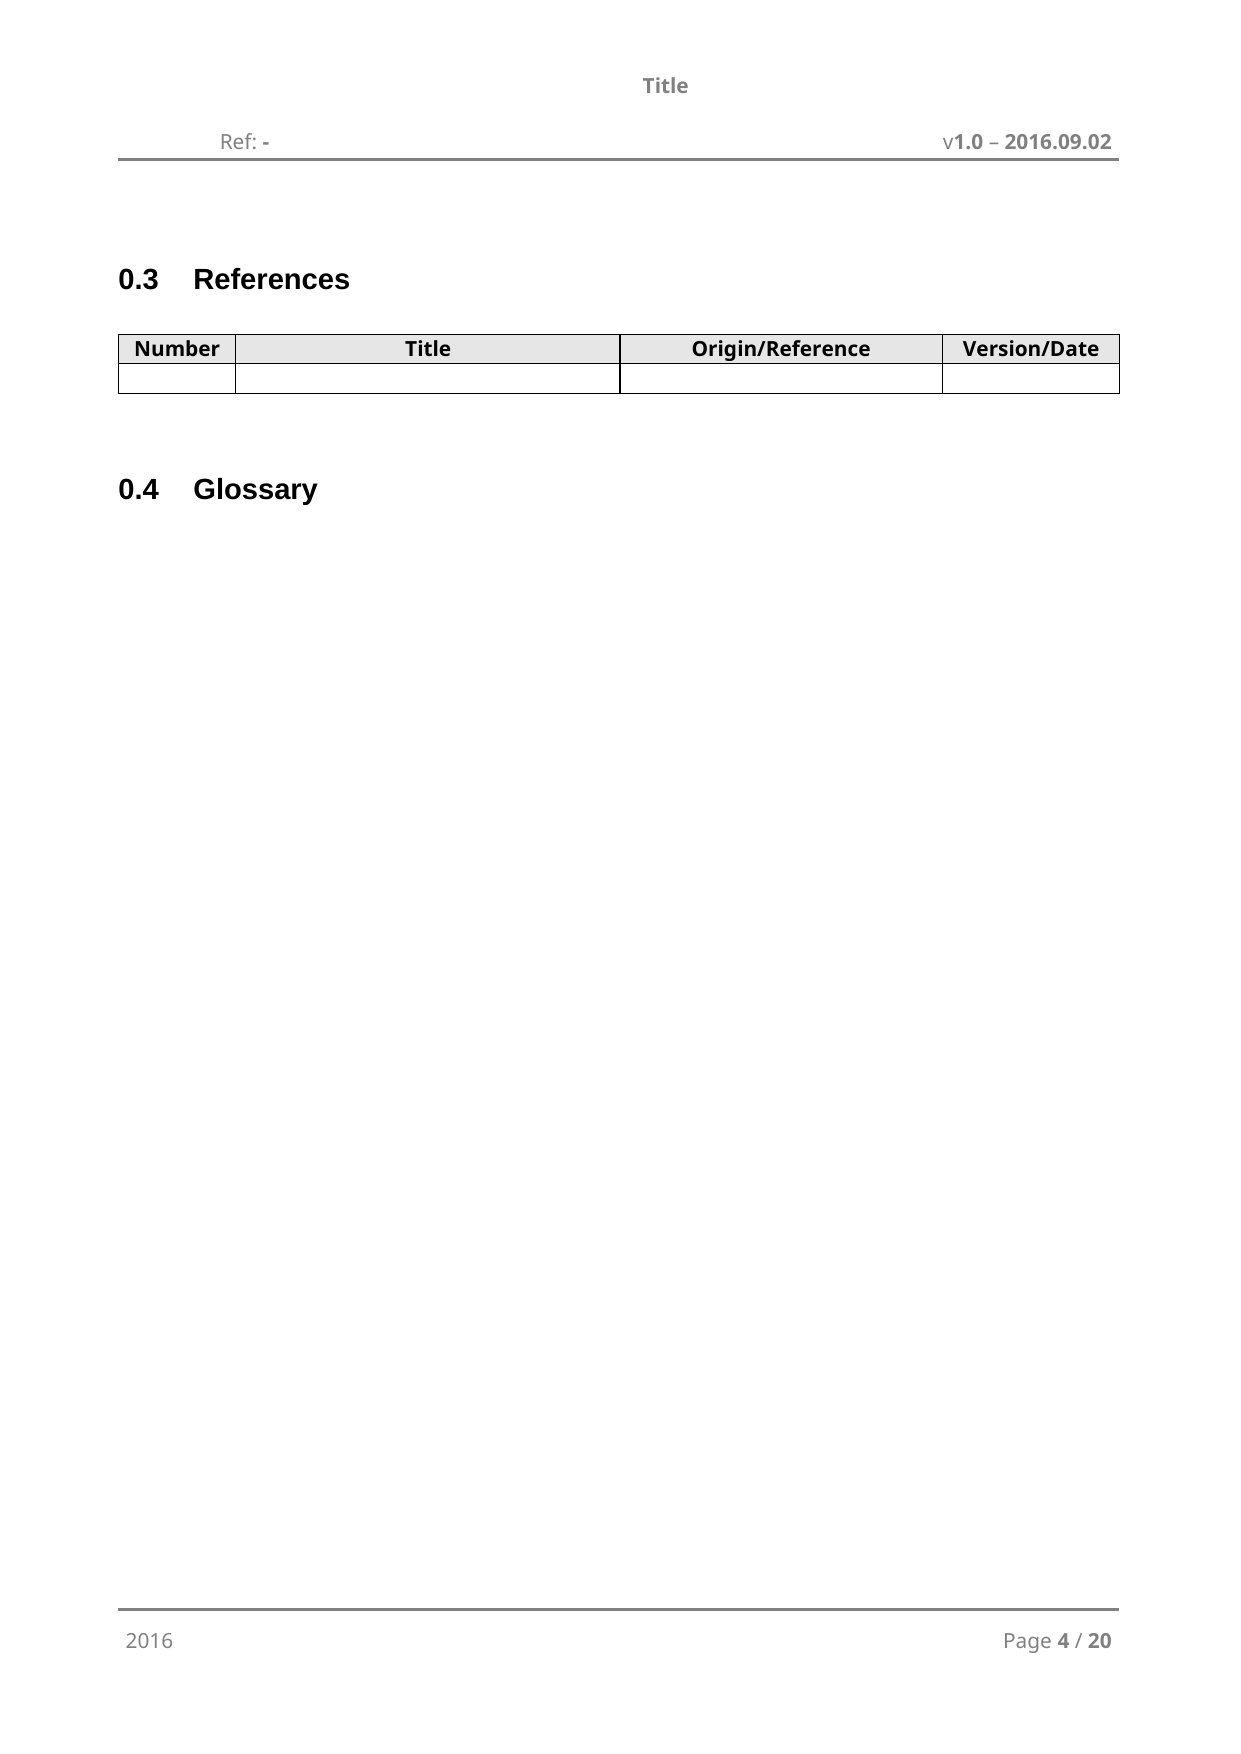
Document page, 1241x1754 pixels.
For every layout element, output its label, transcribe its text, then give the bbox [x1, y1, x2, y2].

table_header [118, 543, 353, 595]
table_cell [943, 364, 1119, 392]
subtitle References [118, 262, 1122, 296]
table_cell [236, 364, 619, 392]
table_cell [621, 364, 942, 392]
table_cell [119, 364, 235, 392]
table_cell [118, 595, 353, 647]
table_header Version/Date [943, 335, 1119, 363]
subtitle Glossary [118, 472, 1122, 505]
table_header Origin/Reference [621, 335, 942, 363]
table_cell [118, 699, 353, 751]
table_header [354, 543, 1119, 595]
table_cell [118, 647, 353, 699]
table_cell [354, 647, 1119, 699]
table_header Title [236, 335, 619, 363]
table_cell [354, 699, 1119, 751]
table_cell [354, 595, 1119, 647]
table_header Number [119, 335, 235, 363]
